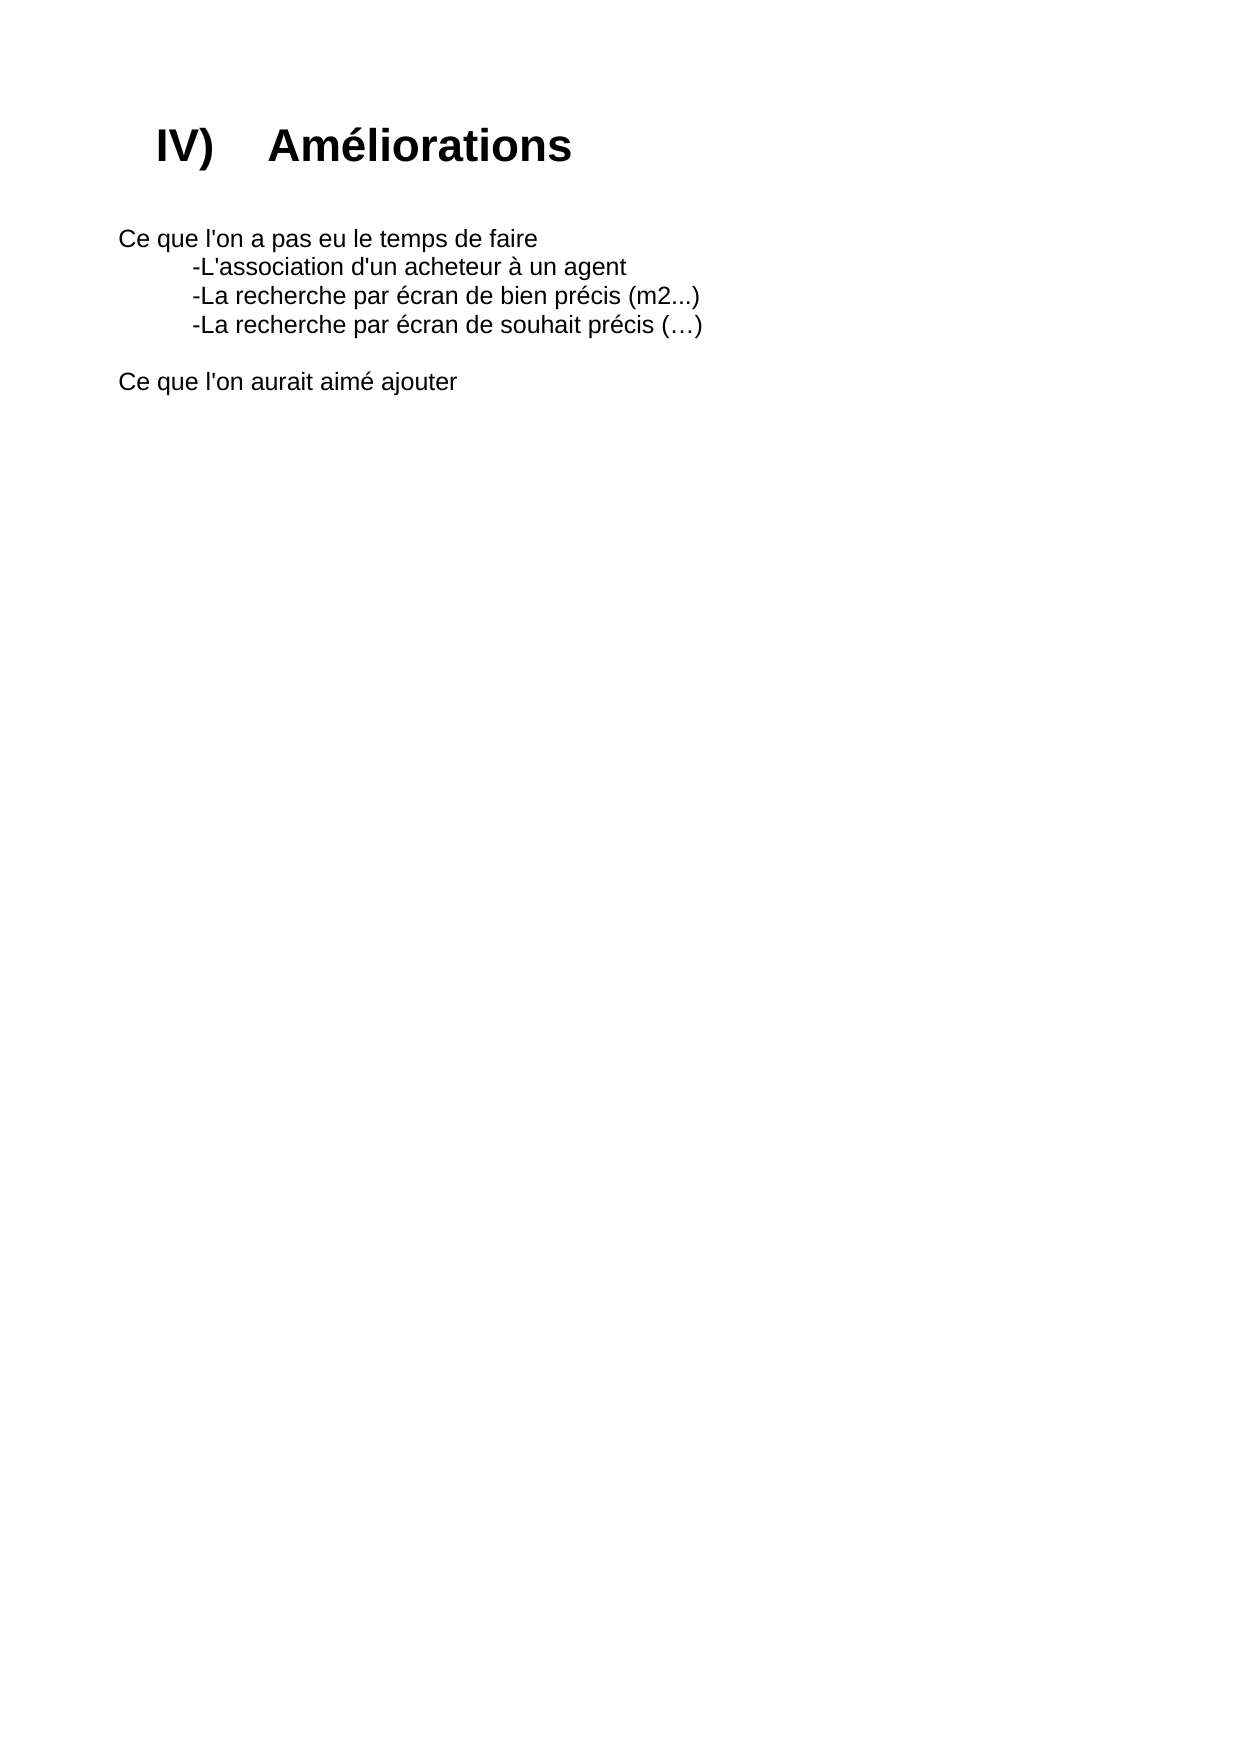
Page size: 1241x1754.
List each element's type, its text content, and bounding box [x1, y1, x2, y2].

list Améliorations [156, 118, 1122, 171]
text -La recherche par écran de souhait précis (…) [118, 310, 1122, 338]
text -L'association d'un acheteur à un agent [118, 252, 1122, 281]
text Ce que l'on a pas eu le temps de faire [118, 223, 1122, 252]
text -La recherche par écran de bien précis (m2...) [118, 281, 1122, 310]
text Ce que l'on aurait aimé ajouter [118, 367, 1122, 396]
